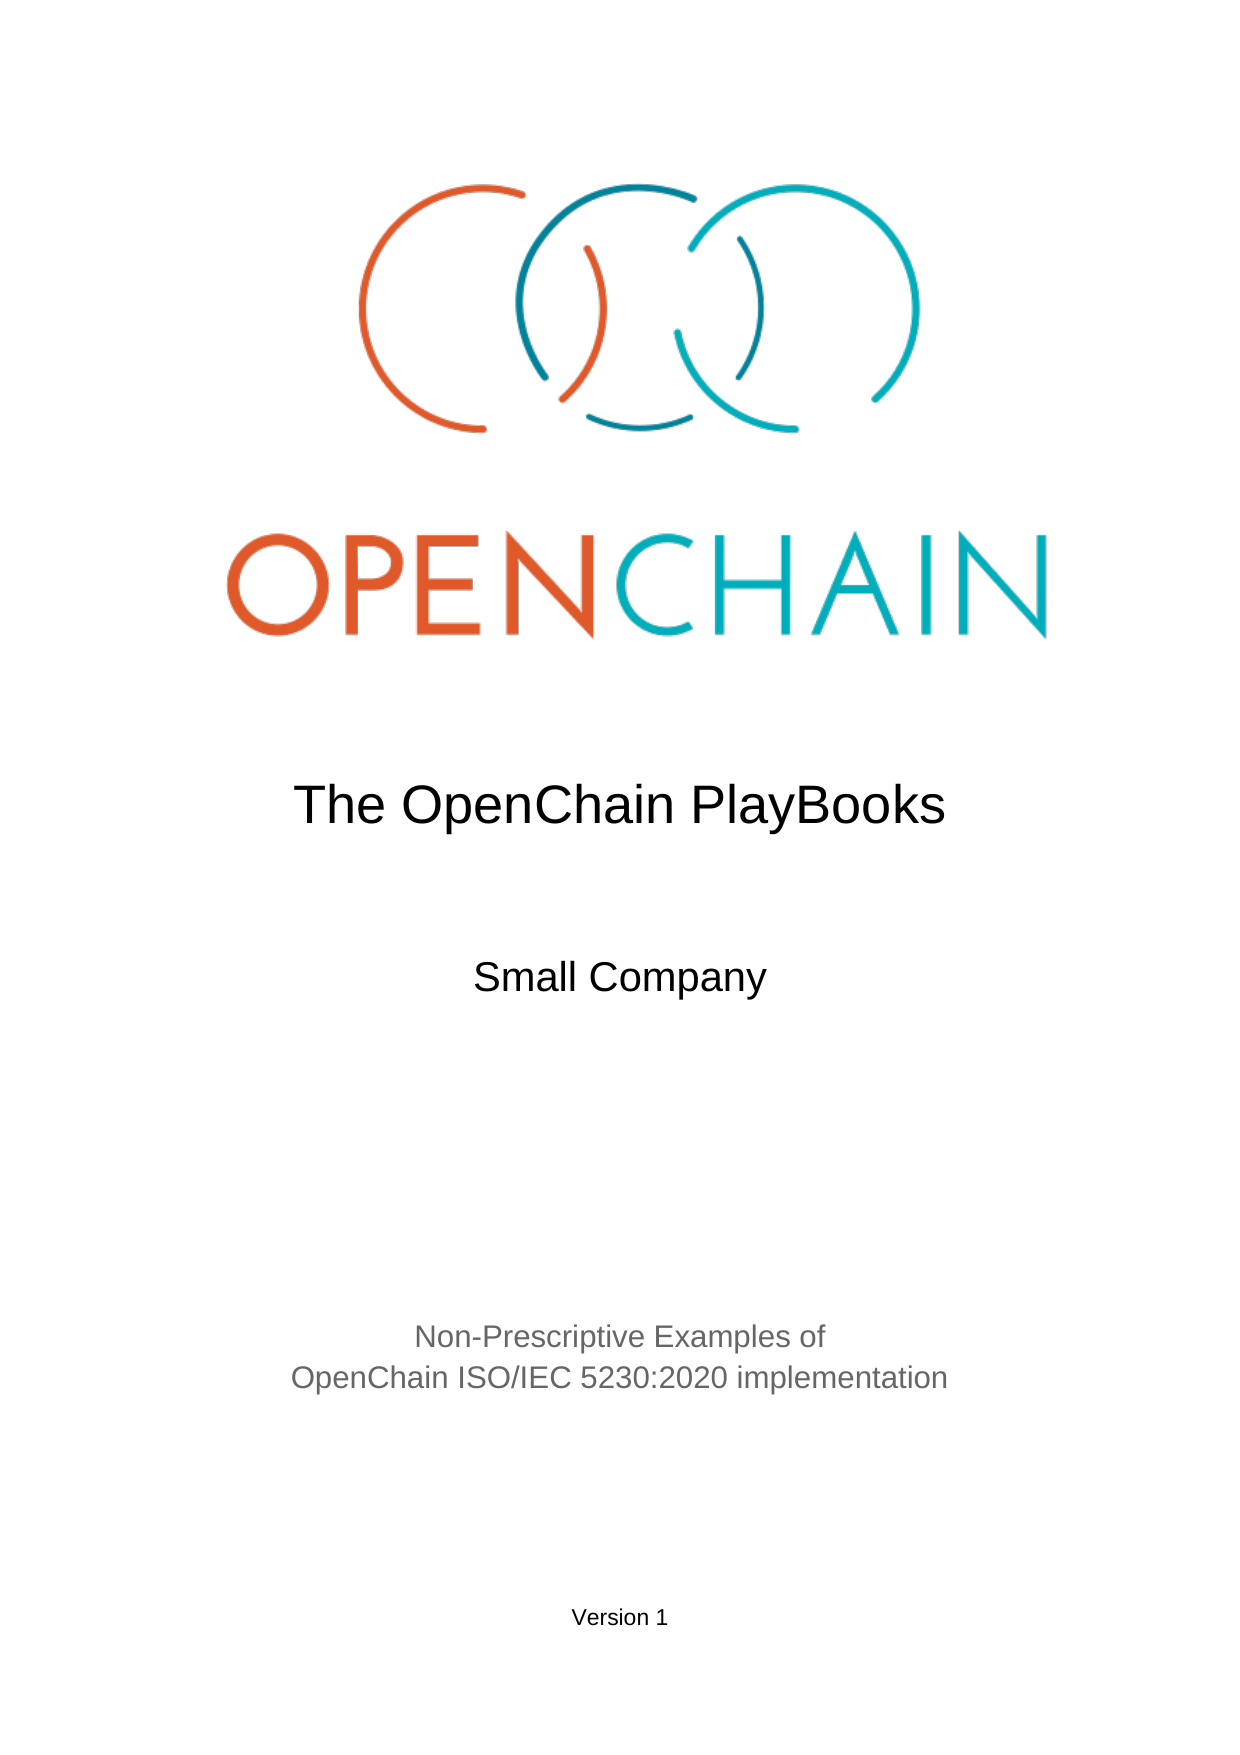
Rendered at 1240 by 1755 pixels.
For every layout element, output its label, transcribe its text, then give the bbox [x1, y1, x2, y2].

subtitle Non-Prescriptive Examples of OpenChain ISO/IEC 5230:2020 implementation [150, 1318, 1089, 1396]
title The OpenChain PlayBooks [150, 772, 1089, 835]
subtitle Small Company [150, 952, 1089, 1000]
